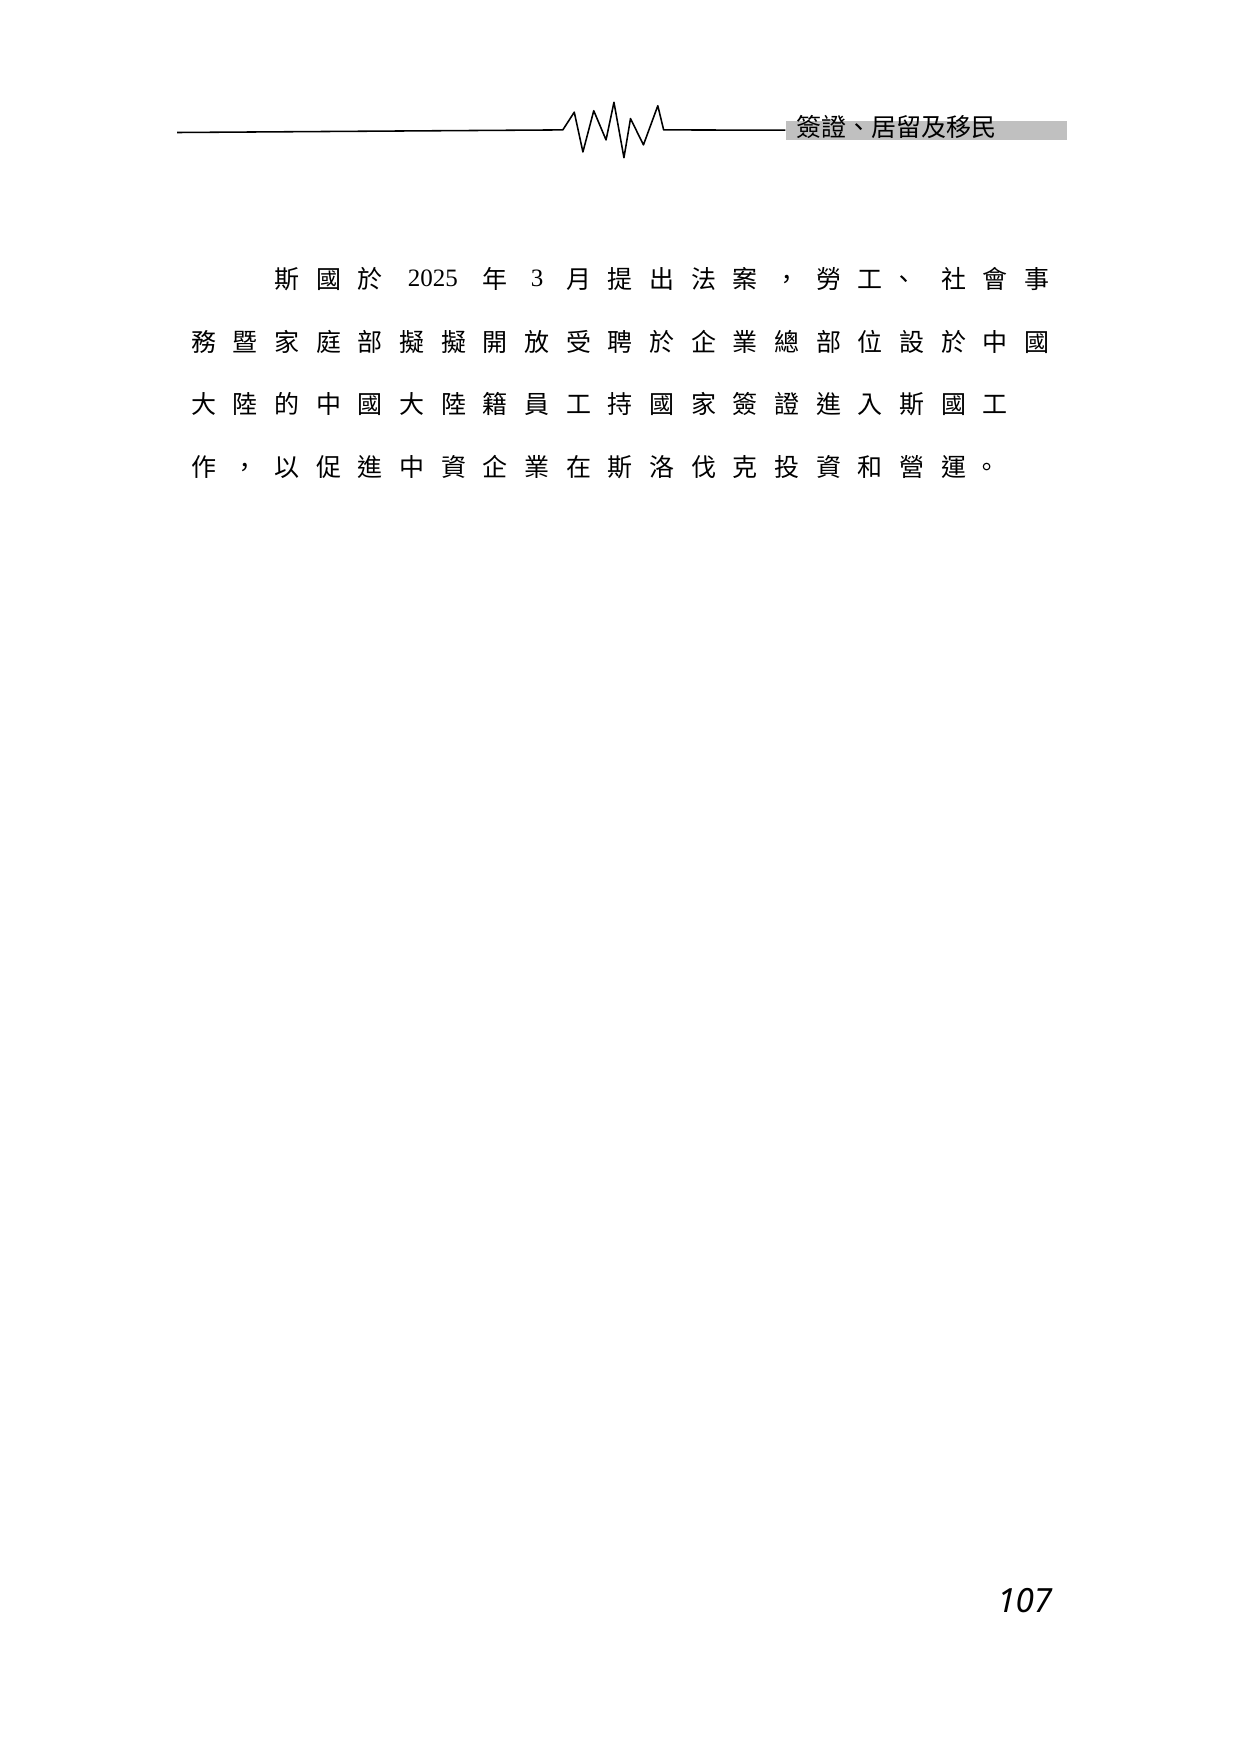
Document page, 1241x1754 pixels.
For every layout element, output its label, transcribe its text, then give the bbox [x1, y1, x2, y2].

text 斯國於2025年3月提出法案，勞工、社會事務暨家庭部擬擬開放受聘於企業總部位設於中國大陸的中國大陸籍員工持國家簽證進入斯國工作，以促進中資企業在斯洛伐克投資和營運。 [183, 236, 1058, 486]
